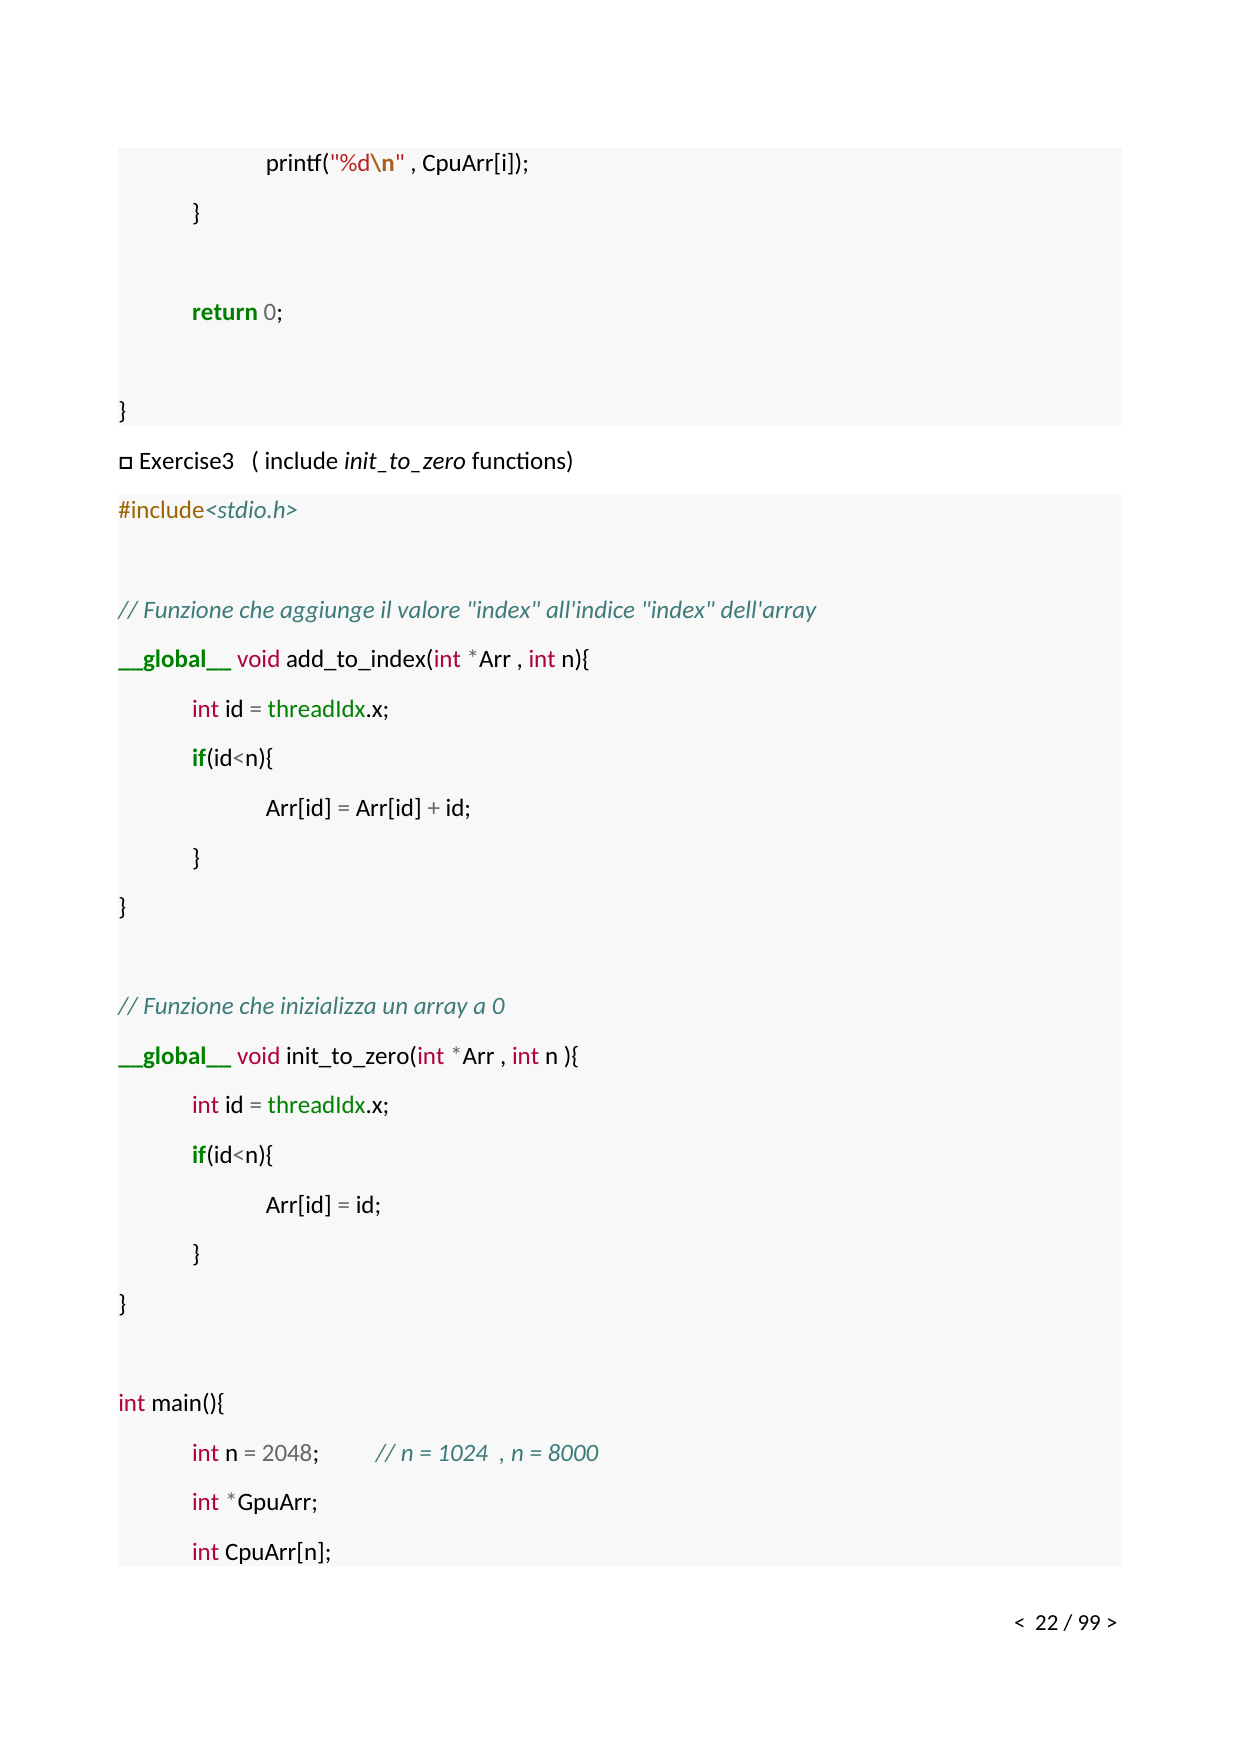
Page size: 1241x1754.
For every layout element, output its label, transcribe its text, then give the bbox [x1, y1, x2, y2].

text int n = 2048; // n = 1024 , n = 8000 [118, 1437, 1122, 1467]
text int id = threadIdx.x; [118, 693, 1122, 723]
text // Funzione che aggiunge il valore "index" all'indice "index" dell'array [118, 594, 1122, 624]
text } [118, 842, 1122, 872]
text // Funzione che inizializza un array a 0 [118, 991, 1122, 1021]
text int id = threadIdx.x; [118, 1090, 1122, 1120]
text Arr[id] = Arr[id] + id; [118, 792, 1122, 823]
text } [118, 1288, 1122, 1318]
text □ Exercise3 ( include init_to_zero functions) [118, 445, 1122, 476]
text __global__ void add_to_index(int *Arr , int n){ [118, 643, 1122, 674]
text } [118, 1238, 1122, 1269]
text } [118, 197, 1122, 228]
text if(id<n){ [118, 743, 1122, 773]
text #include<stdio.h> [118, 495, 1122, 525]
text } [118, 396, 1122, 426]
text return 0; [118, 296, 1122, 327]
text __global__ void init_to_zero(int *Arr , int n ){ [118, 1040, 1122, 1071]
text if(id<n){ [118, 1139, 1122, 1170]
text } [118, 891, 1122, 922]
text int CpuArr[n]; [118, 1536, 1122, 1566]
text printf("%d\n" , CpuArr[i]); [118, 148, 1122, 178]
text Arr[id] = id; [118, 1189, 1122, 1219]
text int main(){ [118, 1387, 1122, 1418]
text int *GpuArr; [118, 1486, 1122, 1517]
